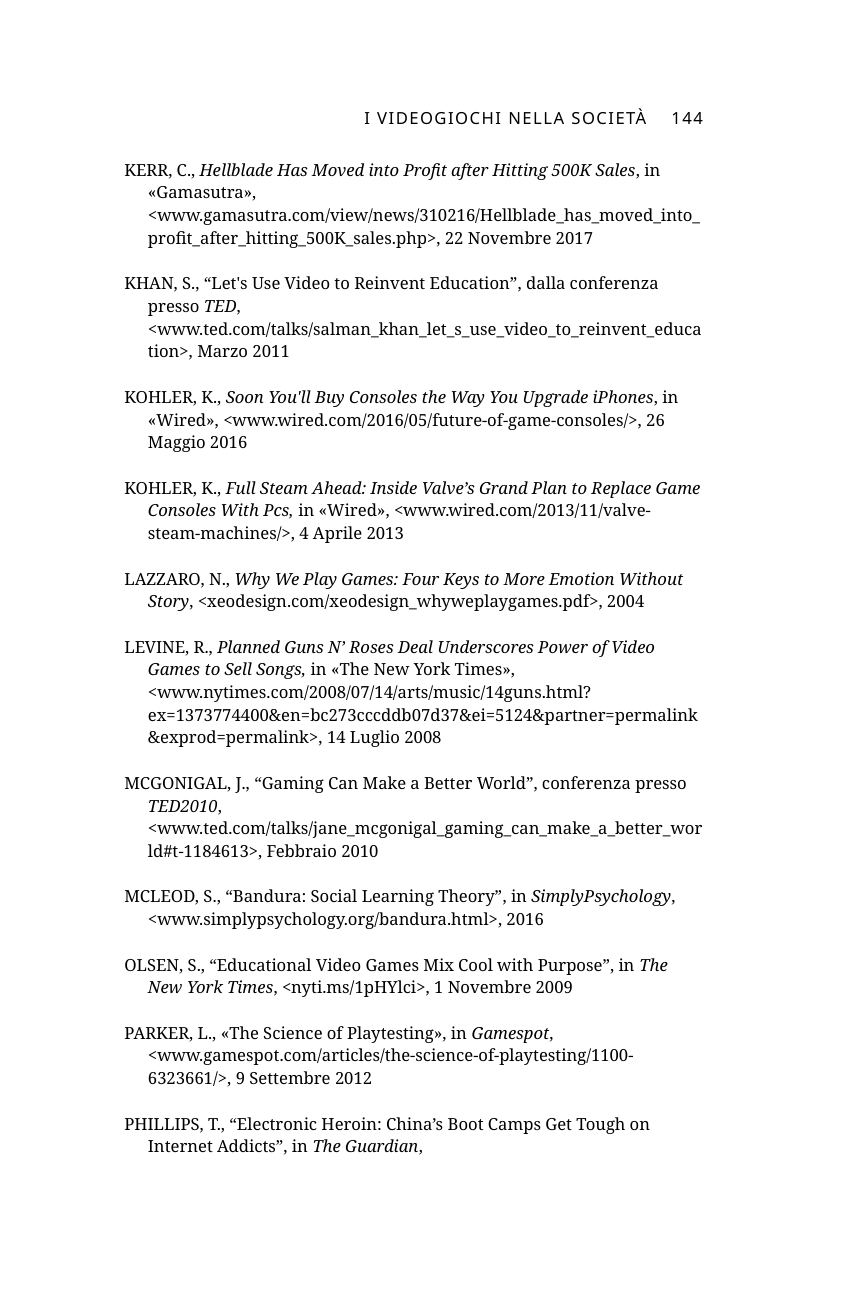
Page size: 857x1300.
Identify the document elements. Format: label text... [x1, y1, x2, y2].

text MCLEOD, S., “Bandura: Social Learning Theory”, in SimplyPsychology, <www.simplypsychology.org/bandura.html>, 2016 [124, 885, 703, 931]
text PHILLIPS, T., “Electronic Heroin: China’s Boot Camps Get Tough on Internet Addicts”, in The Guardian, [124, 1112, 703, 1158]
text LAZZARO, N., Why We Play Games: Four Keys to More Emotion Without Story, <xeodesign.com/xeodesign_whyweplaygames.pdf>, 2004 [124, 567, 703, 613]
text PARKER, L., «The Science of Playtesting», in Gamespot, <www.gamespot.com/articles/the-science-of-playtesting/1100-6323661/>, 9 Settembre 2012 [124, 1021, 703, 1089]
text KHAN, S., “Let's Use Video to Reinvent Education”, dalla conferenza presso TED, <www.ted.com/talks/salman_khan_let_s_use_video_to_reinvent_education>, Marzo 2011 [124, 272, 703, 363]
text KOHLER, K., Full Steam Ahead: Inside Valve’s Grand Plan to Replace Game Consoles With Pcs, in «Wired», <www.wired.com/2013/11/valve-steam-machines/>, 4 Aprile 2013 [124, 476, 703, 544]
text KERR, C., Hellblade Has Moved into Profit after Hitting 500K Sales, in «Gamasutra», <www.gamasutra.com/view/news/310216/Hellblade_has_moved_into_profit_after_hitting_500K_sales.php>, 22 Novembre 2017 [124, 158, 703, 249]
text OLSEN, S., “Educational Video Games Mix Cool with Purpose”, in The New York Times, <nyti.ms/1pHYlci>, 1 Novembre 2009 [124, 953, 703, 999]
text MCGONIGAL, J., “Gaming Can Make a Better World”, conferenza presso TED2010, <www.ted.com/talks/jane_mcgonigal_gaming_can_make_a_better_world#t-1184613>, Febbraio 2010 [124, 772, 703, 862]
text LEVINE, R., Planned Guns N’ Roses Deal Underscores Power of Video Games to Sell Songs, in «The New York Times», <www.nytimes.com/2008/07/14/arts/music/14guns.html?ex=1373774400&en=bc273cccddb07d37&ei=5124&partner=permalink&exprod=permalink>, 14 Luglio 2008 [124, 635, 703, 749]
text KOHLER, K., Soon You'll Buy Consoles the Way You Upgrade iPhones, in «Wired», <www.wired.com/2016/05/future-of-game-consoles/>, 26 Maggio 2016 [124, 386, 703, 454]
